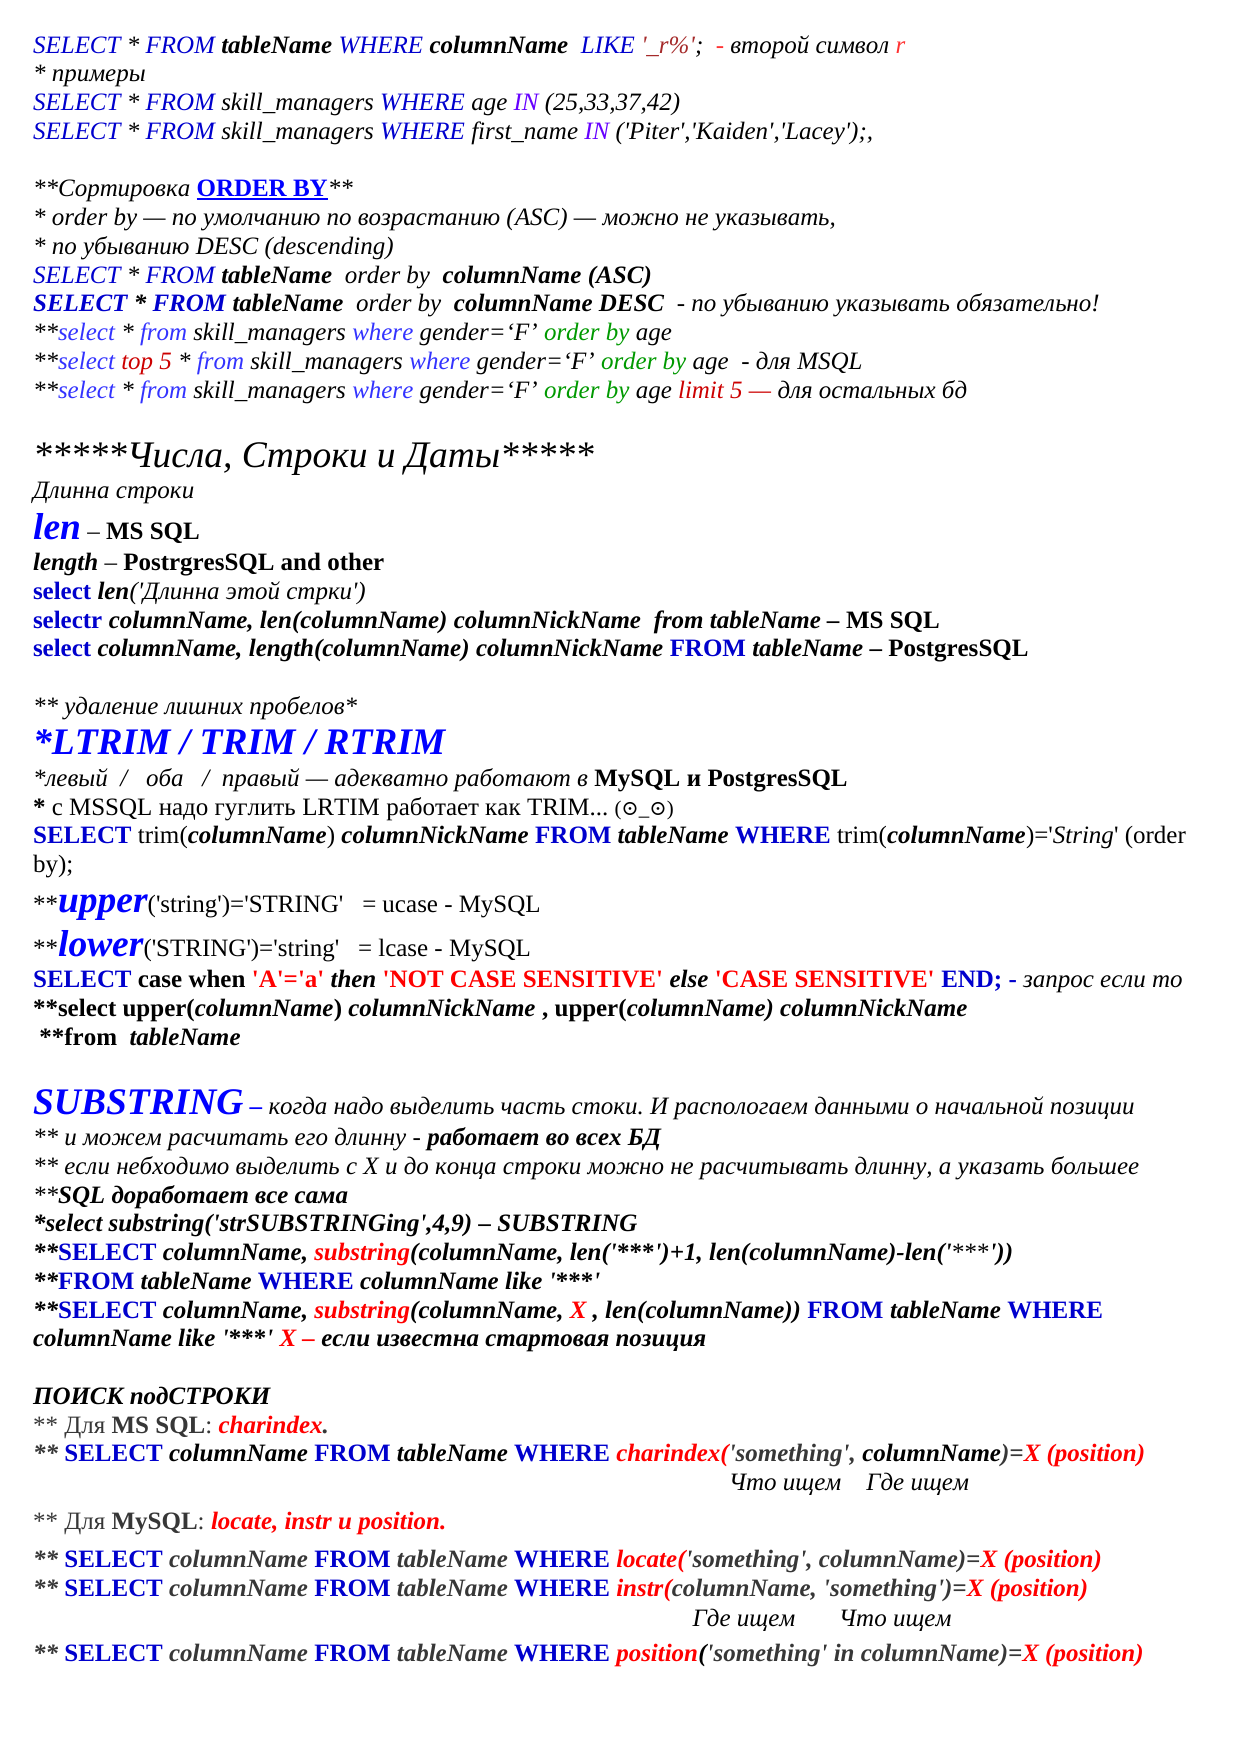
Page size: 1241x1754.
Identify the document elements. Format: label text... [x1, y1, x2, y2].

text Где ищем Что ищем [33, 1602, 1217, 1633]
text ** удаление лишних пробелов* [33, 691, 1220, 720]
text * по убыванию DESC (descending) [33, 231, 1220, 260]
text *****Числа, Строки и Даты***** [33, 432, 1220, 475]
text **select upper(columnName) columnNickName , upper(columnName) columnNickName [33, 993, 1220, 1022]
text Что ищем Где ищем [33, 1467, 1220, 1496]
text * c MSSQL надо гуглить LRTIM работает как TRIM... (⊙_⊙) [33, 792, 1220, 820]
text **upper('string')='STRING' = ucase - MySQL [33, 878, 1220, 921]
text SELECT * FROM tableName order by columnName DESC - по убыванию указывать обязательно! [33, 288, 1220, 317]
text * примеры [33, 58, 1220, 87]
text ** если небходимо выделить с Х и до конца строки можно не расчитывать длинну, а указать большее [33, 1151, 1220, 1180]
text ** и можем расчитать его длинну - работает во всех БД [33, 1122, 1220, 1151]
text SELECT * FROM tableName WHERE columnName LIKE '_r%'; - второй символ r [33, 30, 1220, 58]
text select len('Длинна этой стрки') [33, 576, 1220, 605]
text len – MS SQL [33, 504, 1220, 547]
text selectr columnName, len(columnName) columnNickName from tableName – MS SQL [33, 605, 1220, 633]
text **select * from skill_managers where gender=‘F’ order by age limit 5 — для остальных бд [33, 375, 1220, 403]
text **Сортировка ORDER BY** [33, 173, 1220, 202]
text **SELECT columnName, substring(columnName, X , len(columnName)) FROM tableName WHERE columnName like '***' X – если известна стартовая позиция [33, 1295, 1220, 1352]
text length – PostrgresSQL and other [33, 547, 1220, 576]
text SELECT * FROM tableName order by columnName (ASC) [33, 260, 1220, 288]
text **select * from skill_managers where gender=‘F’ order by age [33, 317, 1220, 346]
text * order by — по умолчанию по возрастанию (ASC) — можно не указывать, [33, 202, 1220, 231]
text SELECT trim(columnName) columnNickName FROM tableName WHERE trim(columnName)='String' (order by); [33, 820, 1220, 878]
text **select top 5 * from skill_managers where gender=‘F’ order by age - для MSQL [33, 346, 1220, 375]
text *select substring('strSUBSTRINGing',4,9) – SUBSTRING [33, 1208, 1220, 1237]
list ** Для MS SQL: charindex. [33, 1410, 1220, 1438]
text SELECT case when 'A'='a' then 'NOT CASE SENSITIVE' else 'CASE SENSITIVE' END; - запрос если то [33, 964, 1220, 993]
text Длинна строки [33, 475, 1220, 504]
text SUBSTRING – когда надо выделить часть стоки. И распологаем данными о начальной позиции [33, 1079, 1220, 1122]
text ПОИСК подСТРОКИ [33, 1381, 1220, 1410]
text *LTRIM / TRIM / RTRIM [33, 720, 1220, 763]
text **from tableName [33, 1022, 1220, 1050]
text SELECT * FROM skill_managers WHERE first_name IN ('Piter','Kaiden','Lacey');, [33, 116, 1220, 145]
text ** SELECT columnName FROM tableName WHERE locate('something', columnName)=X (position) [33, 1544, 1220, 1573]
text ** SELECT columnName FROM tableName WHERE instr(columnName, 'something')=X (position) [33, 1573, 1217, 1602]
list ** SELECT columnName FROM tableName WHERE charindex('something', columnName)=X (position) [33, 1438, 1220, 1467]
text ** SELECT columnName FROM tableName WHERE position('something' in columnName)=X (position) [33, 1633, 1217, 1667]
text *левый / оба / правый — адекватно работают в MySQL и PostgresSQL [33, 763, 1220, 792]
text **lower('STRING')='string' = lcase - MySQL [33, 921, 1220, 964]
text SELECT * FROM skill_managers WHERE age IN (25,33,37,42) [33, 87, 1220, 116]
text **SELECT columnName, substring(columnName, len('***')+1, len(columnName)-len('***')) **FROM tableName WHERE columnName like '***' [33, 1237, 1220, 1295]
text ** Для MySQL: locate, instr и position. [33, 1496, 1217, 1538]
text select columnName, length(columnName) columnNickName FROM tableName – PostgresSQL [33, 633, 1220, 662]
text **SQL доработает все сама [33, 1180, 1220, 1208]
